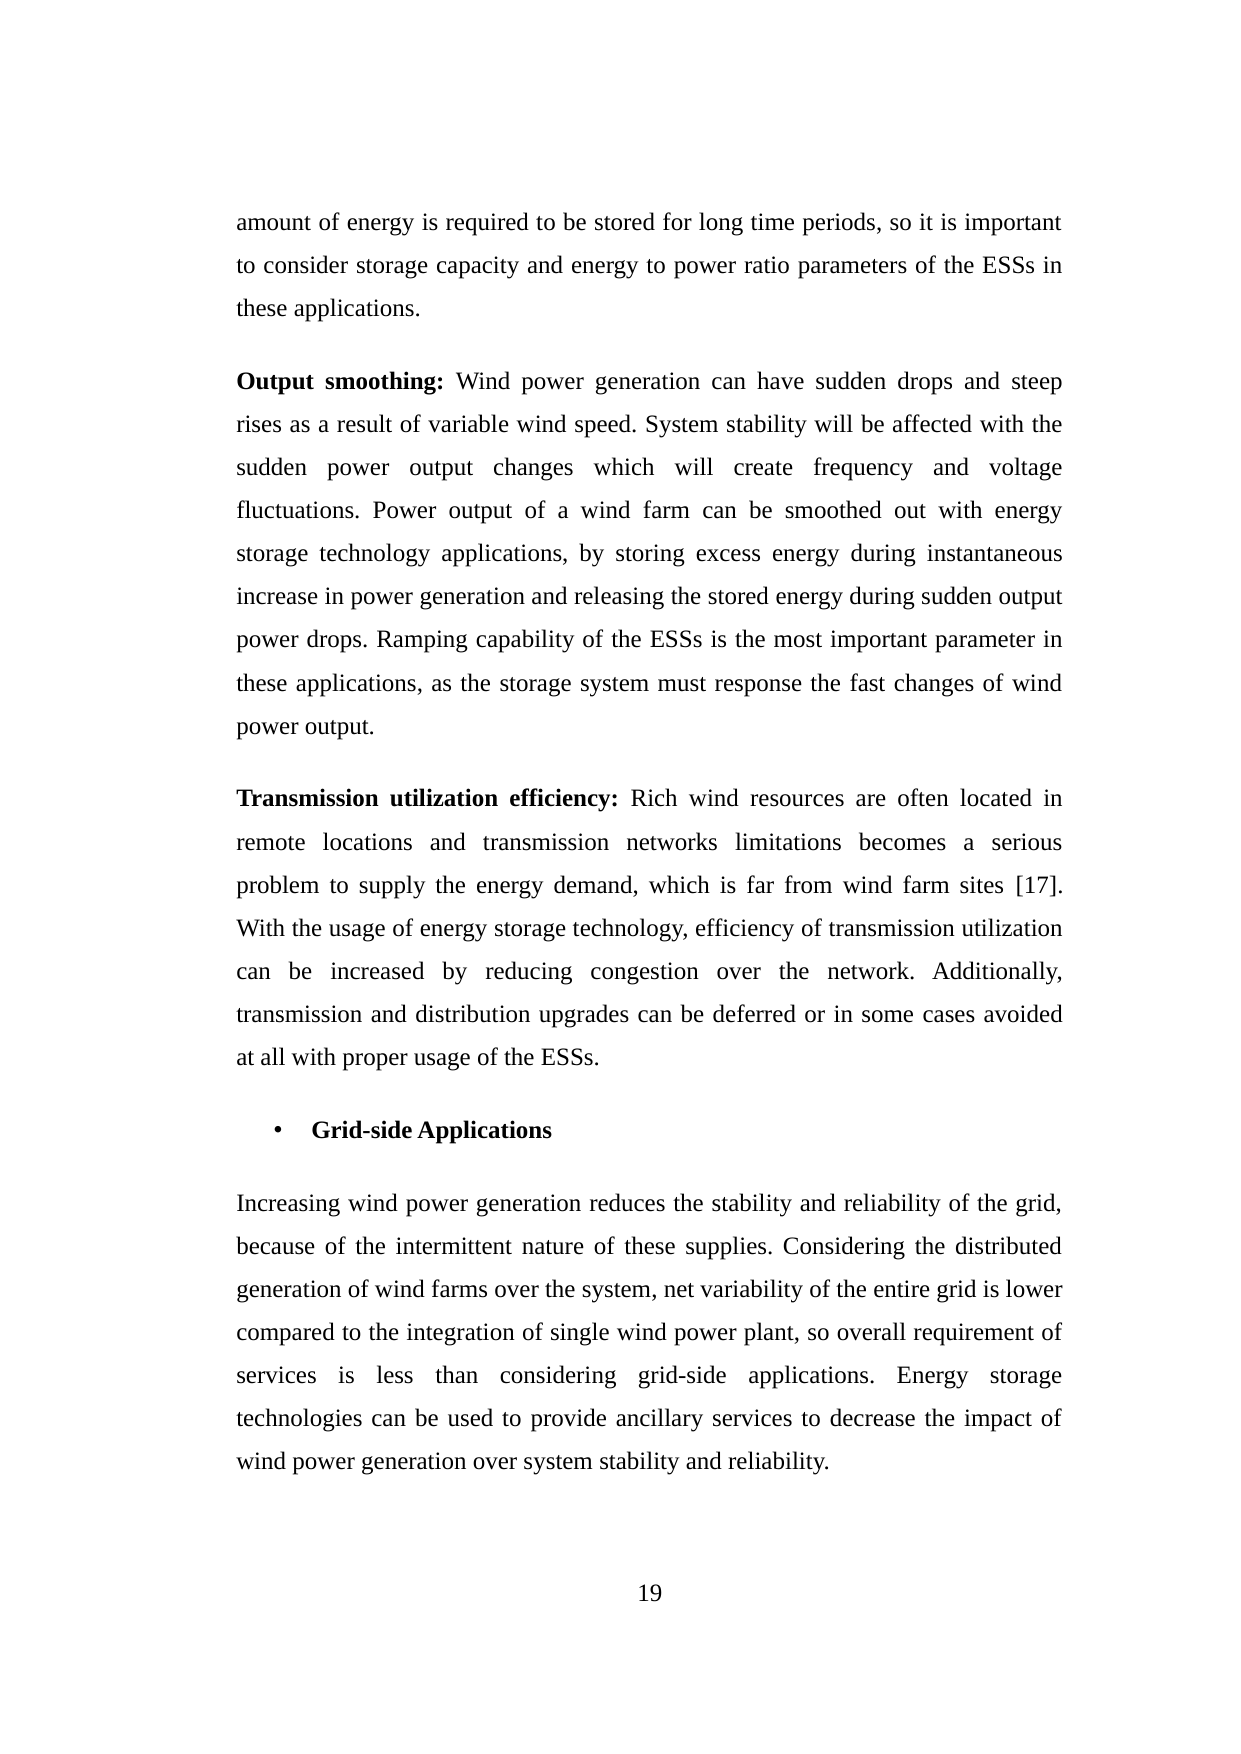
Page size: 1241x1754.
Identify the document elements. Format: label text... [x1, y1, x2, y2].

text Output smoothing: Wind power generation can have sudden drops and steep rises as a result of variable wind speed. System stability will be affected with the sudden power output changes which will create frequency and voltage fluctuations. Power output of a wind farm can be smoothed out with energy storage technology applications, by storing excess energy during instantaneous increase in power generation and releasing the stored energy during sudden output power drops. Ramping capability of the ESSs is the most important parameter in these applications, as the storage system must response the fast changes of wind power output. [236, 366, 1063, 739]
text Transmission utilization efficiency: Rich wind resources are often located in remote locations and transmission networks limitations becomes a serious problem to supply the energy demand, which is far from wind farm sites [17]⁠. With the usage of energy storage technology, efficiency of transmission utilization can be increased by reducing congestion over the network. Additionally, transmission and distribution upgrades can be deferred or in some cases avoided at all with proper usage of the ESSs. [236, 783, 1063, 1071]
text Increasing wind power generation reduces the stability and reliability of the grid, because of the intermittent nature of these supplies. Considering the distributed generation of wind farms over the system, net variability of the entire grid is lower compared to the integration of single wind power plant, so overall requirement of services is less than considering grid-side applications. Energy storage technologies can be used to provide ancillary services to decrease the impact of wind power generation over system stability and reliability. [236, 1188, 1063, 1475]
text amount of energy is required to be stored for long time periods, so it is important to consider storage capacity and energy to power ratio parameters of the ESSs in these applications. [236, 207, 1063, 322]
list Grid-side Applications [273, 1115, 1063, 1144]
